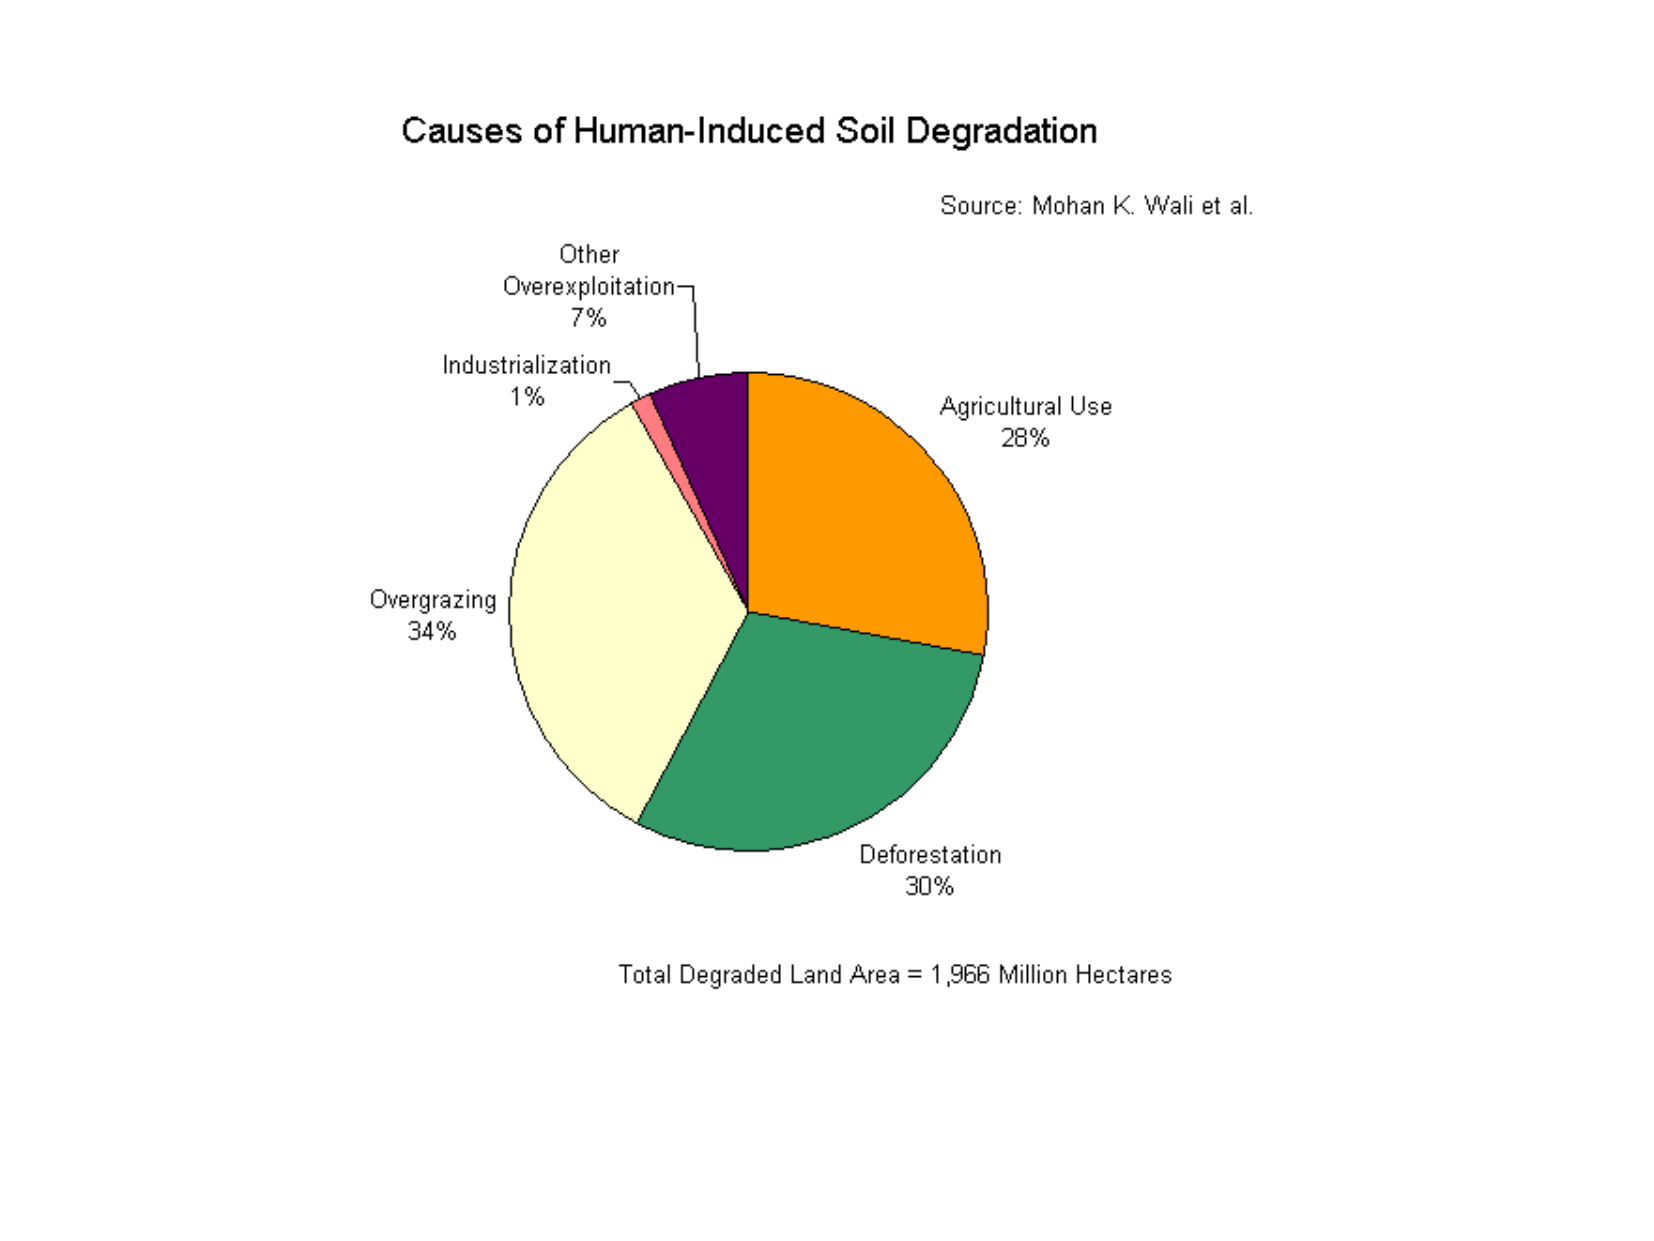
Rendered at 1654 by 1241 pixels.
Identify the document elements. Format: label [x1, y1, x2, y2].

picture [167, 72, 1333, 1053]
